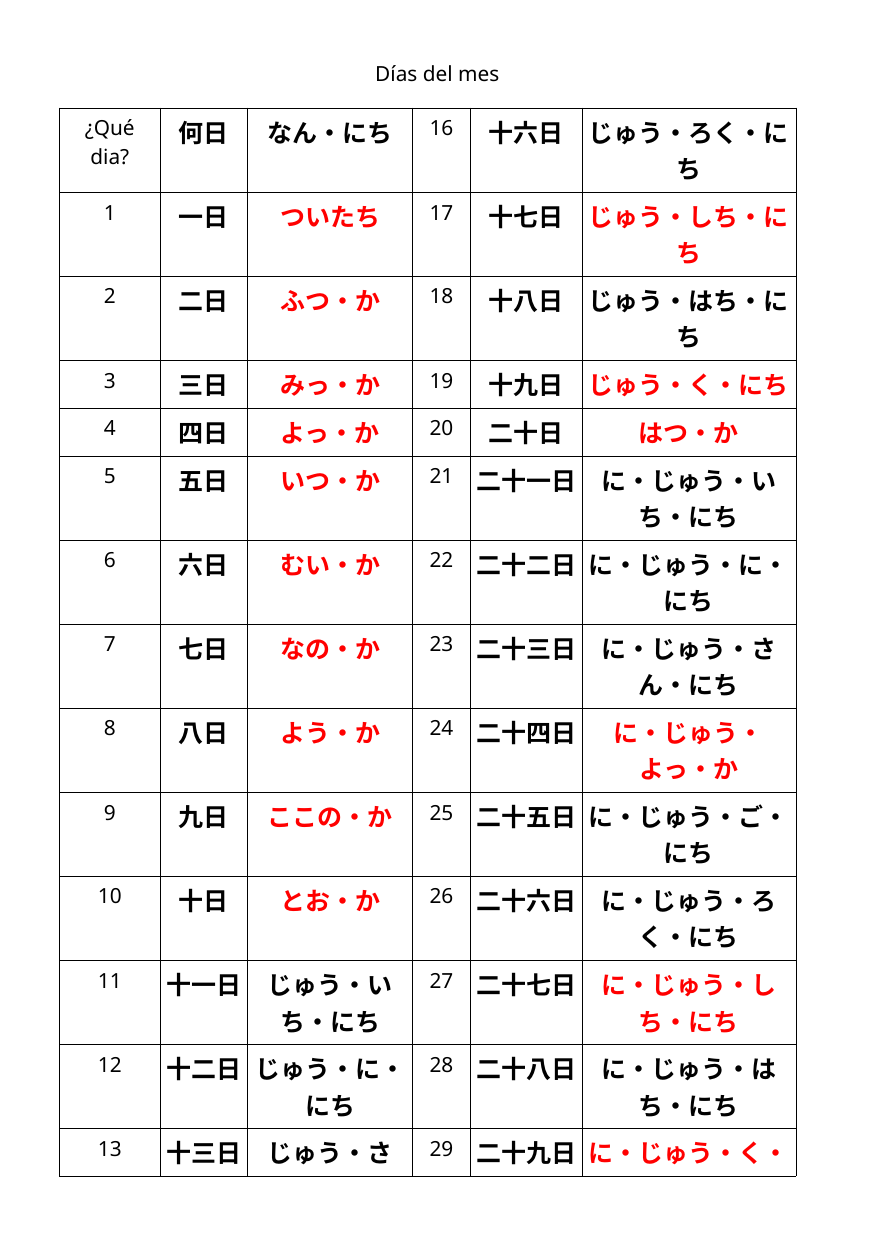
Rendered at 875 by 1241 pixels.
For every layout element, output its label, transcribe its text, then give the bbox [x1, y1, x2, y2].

table_cell 3 [60, 361, 160, 408]
table_cell みっ・か [248, 361, 412, 408]
table_cell 二十日 [471, 409, 582, 456]
table_cell に・じゅう・さん・にち [583, 625, 796, 708]
table_cell とお・か [248, 877, 412, 960]
table_cell 17 [413, 193, 470, 276]
table_cell 10 [60, 877, 160, 960]
table_cell 十八日 [471, 277, 582, 360]
table_cell じゅう・さ [248, 1129, 412, 1176]
table_cell に・じゅう・ろく・にち [583, 877, 796, 960]
table_cell 21 [413, 457, 470, 539]
table_cell よっ・か [248, 409, 412, 456]
table_cell 四日 [161, 409, 247, 456]
table_cell ここの・か [248, 793, 412, 876]
table_cell 十一日 [161, 961, 247, 1044]
table_cell 十七日 [471, 193, 582, 276]
table_cell 二十五日 [471, 793, 582, 876]
table_cell 8 [60, 709, 160, 792]
table_cell 27 [413, 961, 470, 1044]
table_cell 23 [413, 625, 470, 708]
table_cell むい・か [248, 541, 412, 624]
table_cell 二十七日 [471, 961, 582, 1044]
table_cell いつ・か [248, 457, 412, 539]
table_cell 1 [60, 193, 160, 276]
table_cell に・じゅう・しち・にち [583, 961, 796, 1044]
table_cell 十九日 [471, 361, 582, 408]
table_cell 六日 [161, 541, 247, 624]
table_header 何日 [161, 109, 247, 192]
text Días del mes [59, 59, 815, 87]
table_cell 二十一日 [471, 457, 582, 539]
table_cell 二十四日 [471, 709, 582, 792]
table_cell 一日 [161, 193, 247, 276]
table_cell 9 [60, 793, 160, 876]
table_cell 25 [413, 793, 470, 876]
table_header なん・にち [248, 109, 412, 192]
table_cell 28 [413, 1045, 470, 1128]
table_cell じゅう・に・にち [248, 1045, 412, 1128]
table_cell 二日 [161, 277, 247, 360]
table_cell 2 [60, 277, 160, 360]
table_cell 三日 [161, 361, 247, 408]
table_cell じゅう・はち・にち [583, 277, 796, 360]
table_cell に・じゅう・に・にち [583, 541, 796, 624]
table_cell 五日 [161, 457, 247, 539]
table_cell 九日 [161, 793, 247, 876]
table_cell じゅう・しち・にち [583, 193, 796, 276]
table_cell 18 [413, 277, 470, 360]
table_header ¿Qué dia? [60, 109, 160, 192]
table_cell 20 [413, 409, 470, 456]
table_cell 11 [60, 961, 160, 1044]
table_header 16 [413, 109, 470, 192]
table_cell 4 [60, 409, 160, 456]
table_cell 29 [413, 1129, 470, 1176]
table_cell 12 [60, 1045, 160, 1128]
table_cell 十日 [161, 877, 247, 960]
table_cell 26 [413, 877, 470, 960]
table_cell 二十八日 [471, 1045, 582, 1128]
table_cell に・じゅう・く・ [583, 1129, 796, 1176]
table_cell はつ・か [583, 409, 796, 456]
table_cell 二十九日 [471, 1129, 582, 1176]
table_header じゅう・ろく・にち [583, 109, 796, 192]
table_cell 二十六日 [471, 877, 582, 960]
table_cell 7 [60, 625, 160, 708]
table_cell 6 [60, 541, 160, 624]
table_cell じゅう・く・にち [583, 361, 796, 408]
table_cell 八日 [161, 709, 247, 792]
table_cell 二十三日 [471, 625, 582, 708]
table_cell 13 [60, 1129, 160, 1176]
table_cell 19 [413, 361, 470, 408]
table_cell に・じゅう・いち・にち [583, 457, 796, 539]
table_cell 十二日 [161, 1045, 247, 1128]
table_cell じゅう・いち・にち [248, 961, 412, 1044]
table_cell 5 [60, 457, 160, 539]
table_cell 七日 [161, 625, 247, 708]
table_cell 二十二日 [471, 541, 582, 624]
table_cell ふつ・か [248, 277, 412, 360]
table_cell に・じゅう・ご・にち [583, 793, 796, 876]
table_cell に・じゅう・はち・にち [583, 1045, 796, 1128]
table_header 十六日 [471, 109, 582, 192]
table_cell 24 [413, 709, 470, 792]
table_cell に・じゅう・よっ・か [583, 709, 796, 792]
table_cell なの・か [248, 625, 412, 708]
table_cell よう・か [248, 709, 412, 792]
table_cell 22 [413, 541, 470, 624]
table_cell 十三日 [161, 1129, 247, 1176]
table_cell ついたち [248, 193, 412, 276]
